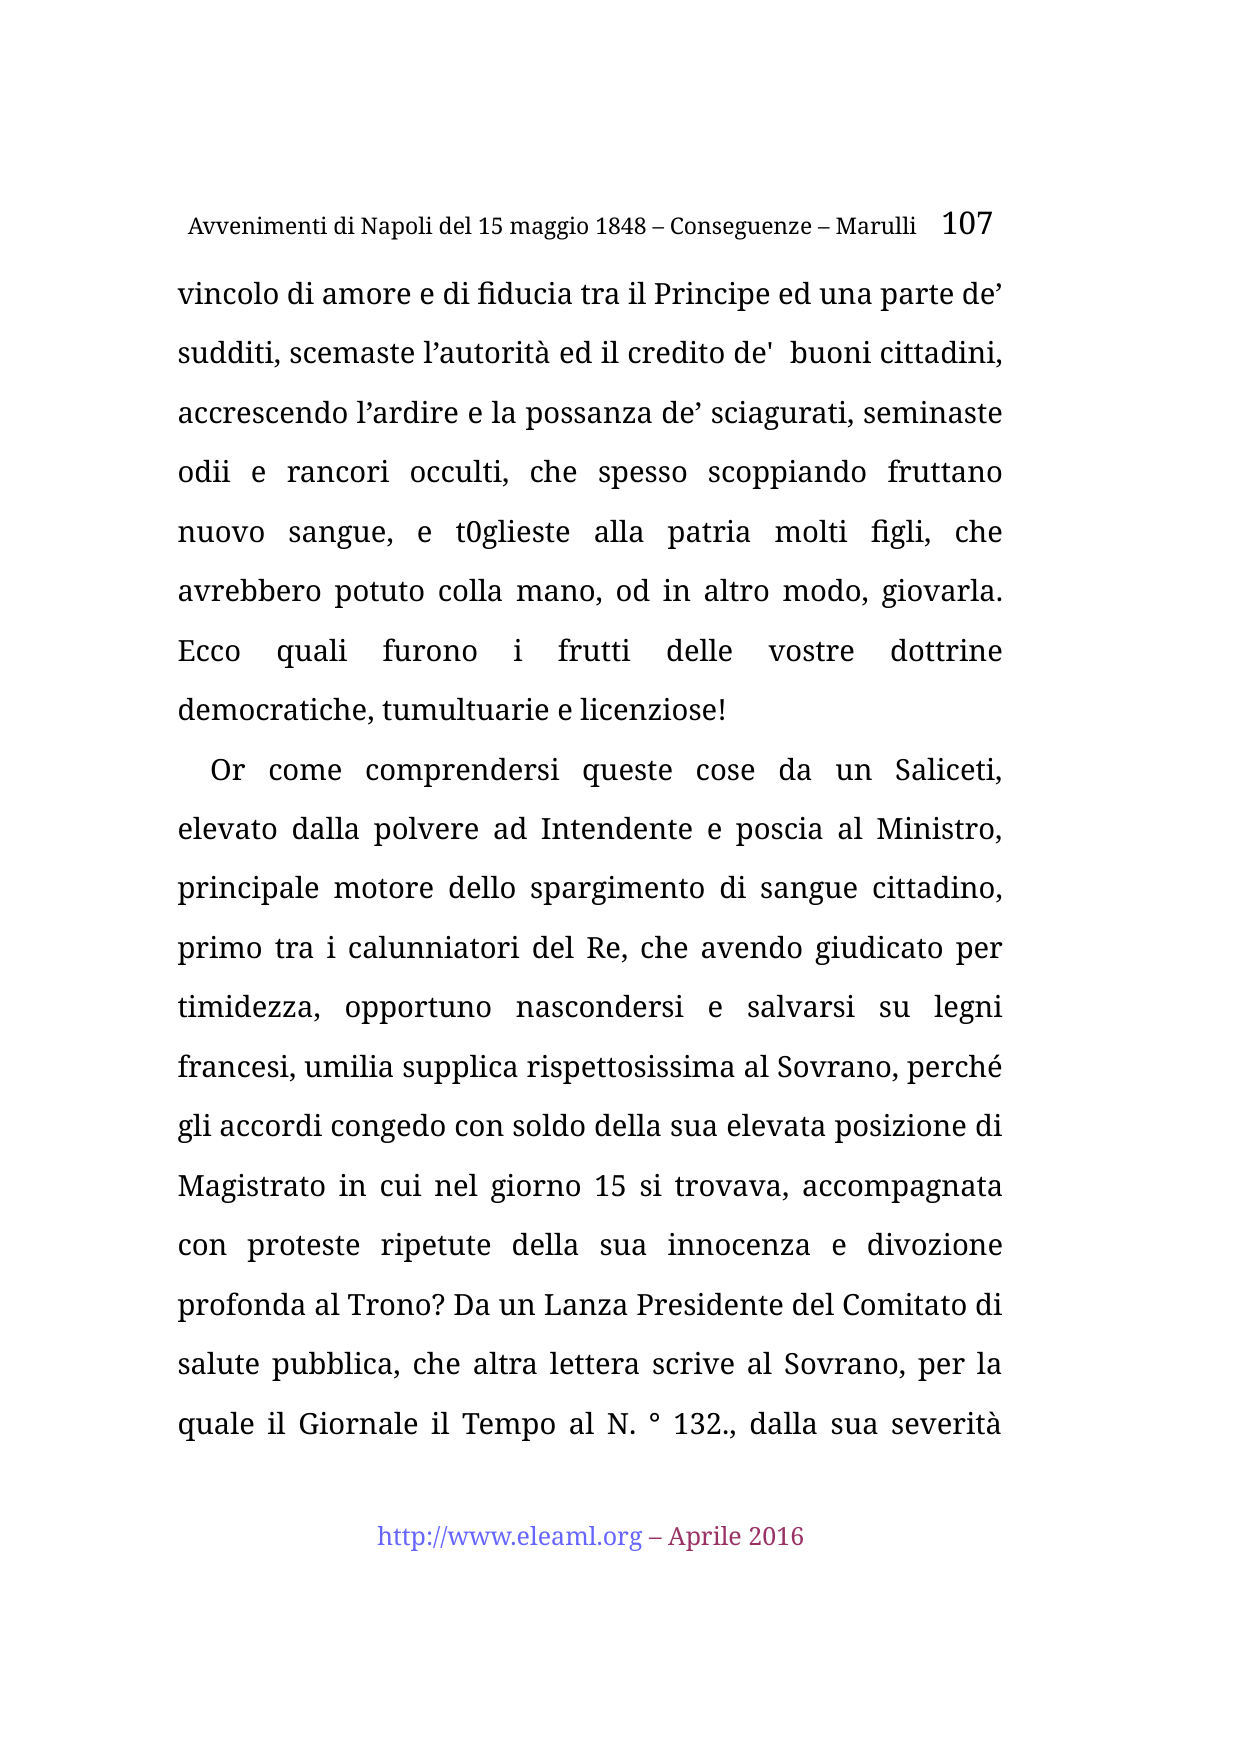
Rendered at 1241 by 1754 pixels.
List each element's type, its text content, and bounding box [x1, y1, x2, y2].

text vincolo di amore e di fiducia tra il Principe ed una parte de’ sudditi, scemaste l’autorità ed il credito de' buoni cittadini, accrescendo l’ardire e la possanza de’ sciagurati, seminaste odii e rancori occulti, che spesso scoppiando fruttano nuovo sangue, e t0glieste alla patria molti figli, che avrebbero potuto colla mano, od in altro modo, giovarla. Ecco quali furono i frutti delle vostre dottrine democratiche, tumultuarie e licenziose! [177, 273, 1004, 729]
text Or come comprendersi queste cose da un Saliceti, elevato dalla polvere ad Intendente e poscia al Ministro, principale motore dello spargimento di sangue cittadino, primo tra i calunniatori del Re, che avendo giudicato per timidezza, opportuno nascondersi e salvarsi su legni francesi, umilia supplica rispettosissima al Sovrano, perché gli accordi congedo con soldo della sua elevata posizione di Magistrato in cui nel giorno 15 si trovava, accompagnata con proteste ripetute della sua innocenza e divozione profonda al Trono? Da un Lanza Presidente del Comitato di salute pubblica, che altra lettera scrive al Sovrano, per la quale il Giornale il Tempo al N. ° 132., dalla sua severità [177, 749, 1004, 1443]
